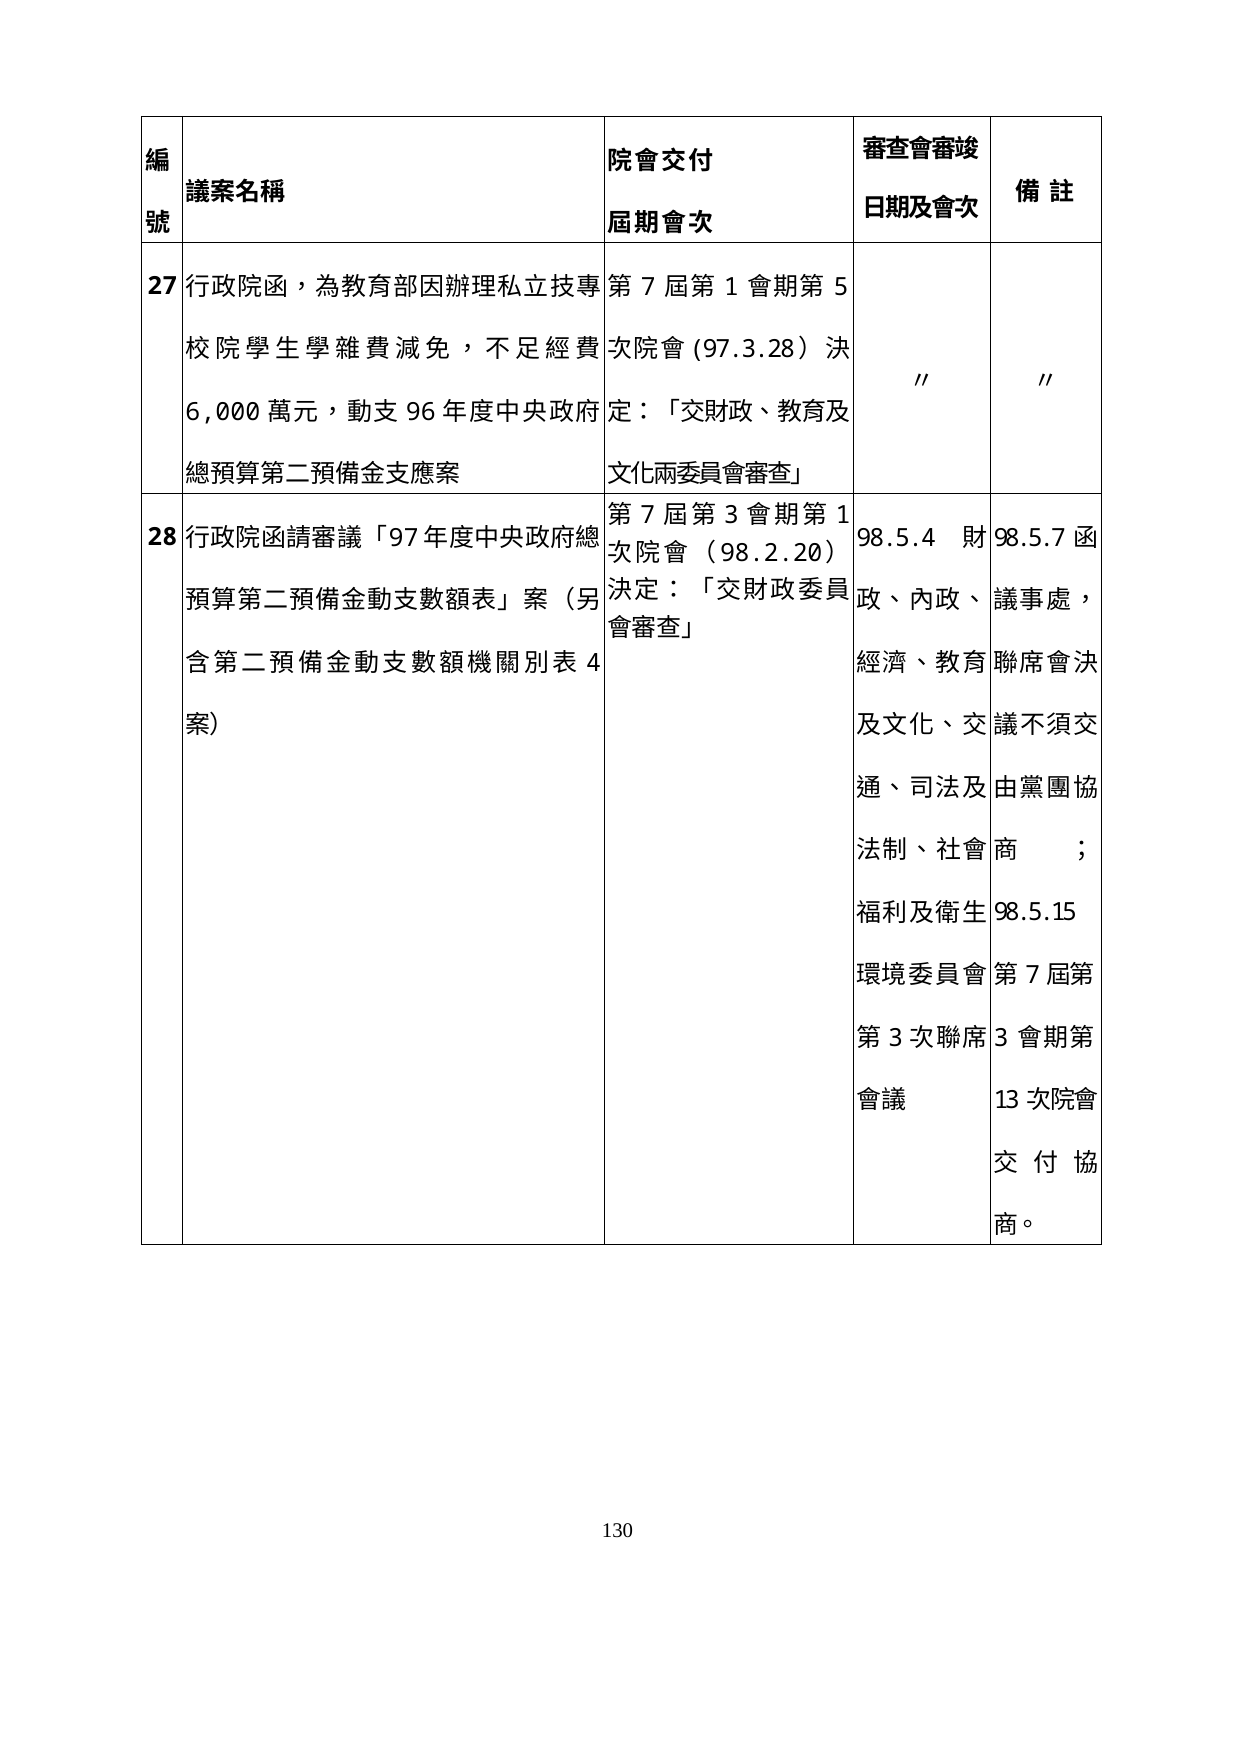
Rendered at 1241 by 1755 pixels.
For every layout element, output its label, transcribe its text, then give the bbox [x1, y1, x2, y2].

table_header 審查會審竣 日期及會次 [854, 117, 990, 242]
table_header 備 註 [991, 117, 1101, 242]
table_header 院會交付 屆期會次 [605, 117, 853, 242]
table_cell 98.5.7函議事處，聯席會決議不須交由黨團協商；98.5.15 第7屆第3會期第13次院會交付協商。 [991, 494, 1101, 1244]
table_header 編 號 [142, 117, 182, 242]
table_cell 28 [142, 494, 182, 1244]
table_cell 〃 [854, 243, 990, 493]
table_cell 27 [142, 243, 182, 493]
table_cell 〃 [991, 243, 1101, 493]
table_cell 行政院函，為教育部因辦理私立技專校院學生學雜費減免，不足經費6,000萬元，動支96年度中央政府總預算第二預備金支應案 [183, 243, 604, 493]
table_cell 第7屆第3會期第1次院會（98.2.20）決定：「交財政委員會審查」 [605, 494, 853, 1244]
table_cell 第7屆第1會期第5次院會(97.3.28）決定：「交財政、教育及文化兩委員會審查」 [605, 243, 853, 493]
table_cell 行政院函請審議「97年度中央政府總預算第二預備金動支數額表」案（另含第二預備金動支數額機關別表4案） [183, 494, 604, 1244]
table_header 議案名稱 [183, 117, 604, 242]
table_cell 98.5.4財政、內政、經濟、教育及文化、交通、司法及法制、社會福利及衛生環境委員會第3次聯席會議 [854, 494, 990, 1244]
